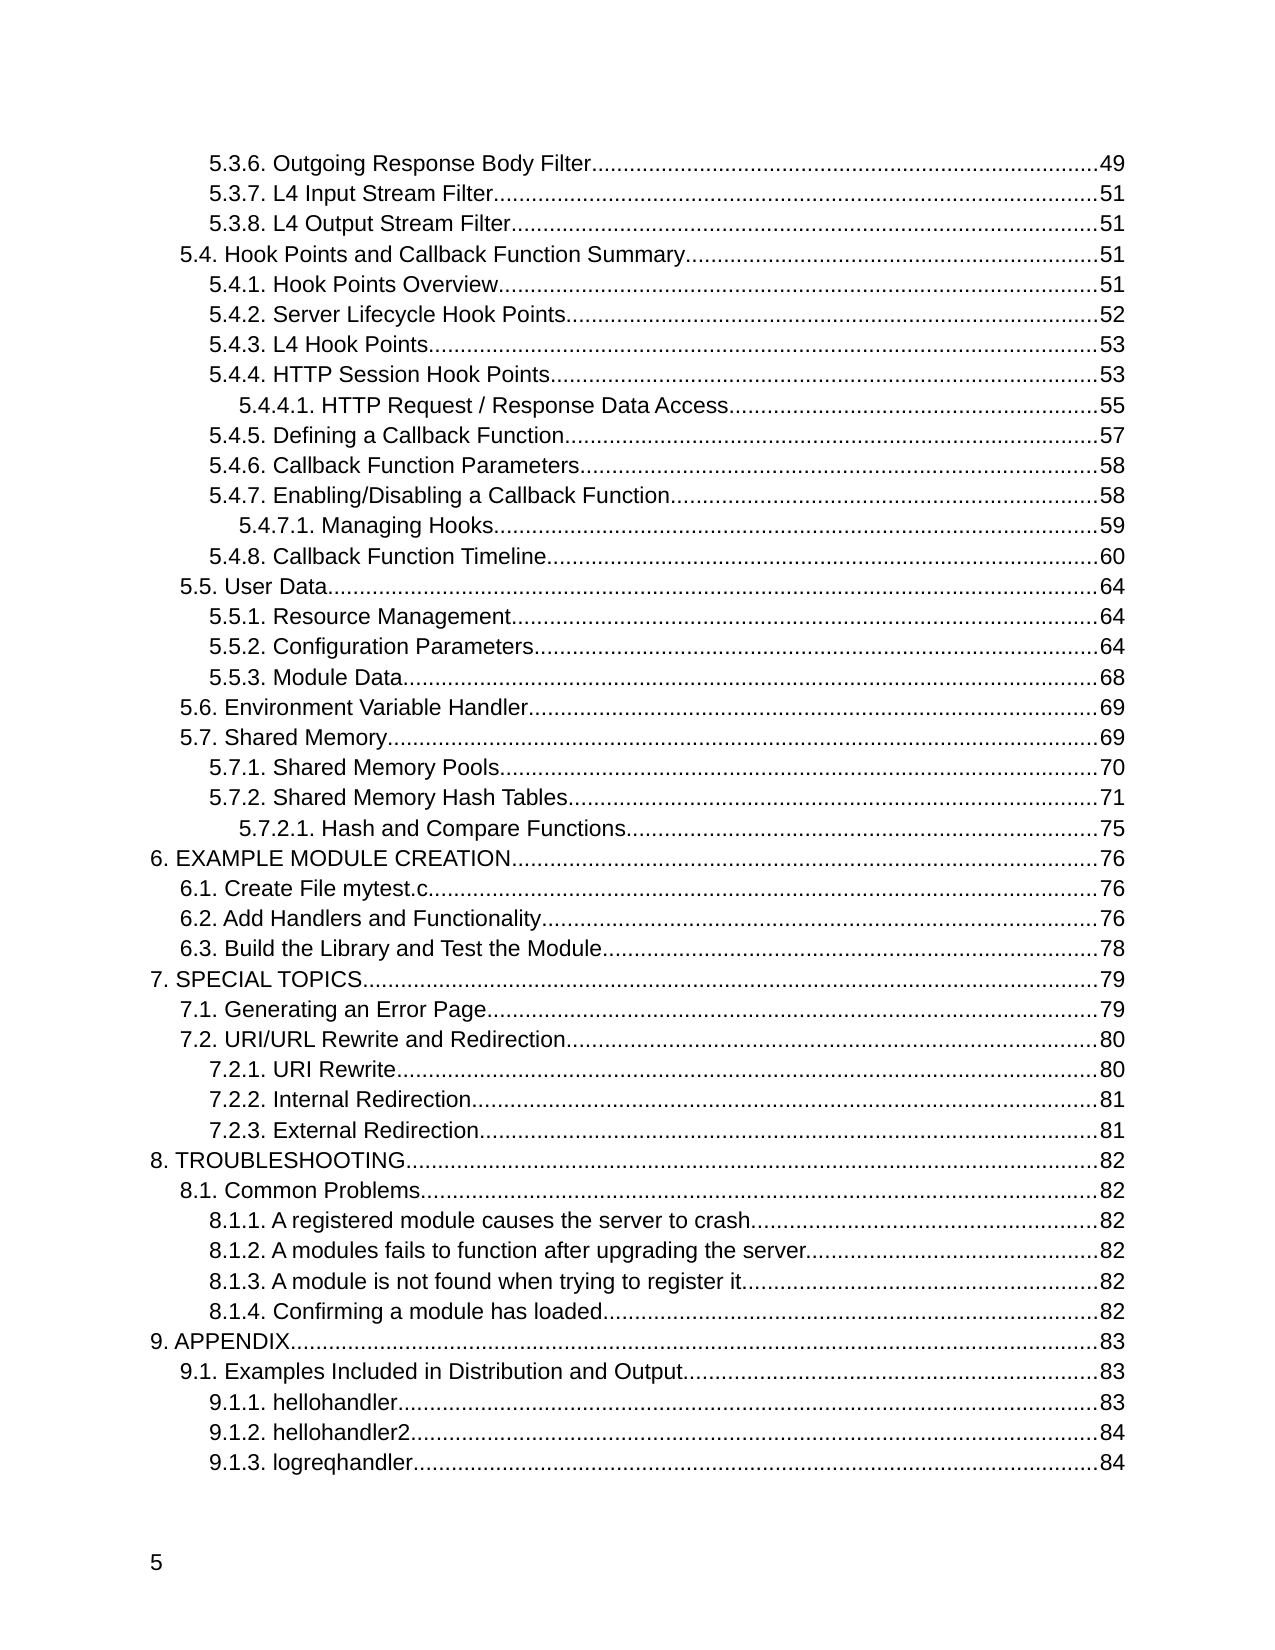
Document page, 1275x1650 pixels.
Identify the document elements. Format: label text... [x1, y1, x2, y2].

text 6.2. Add Handlers and Functionality 76 [179, 905, 1125, 932]
text 5.4.7. Enabling/Disabling a Callback Function 58 [209, 482, 1125, 509]
text 5.4. Hook Points and Callback Function Summary 51 [179, 241, 1125, 267]
text 8.1.3. A module is not found when trying to register it. 82 [209, 1268, 1125, 1294]
text 7.1. Generating an Error Page 79 [179, 996, 1125, 1022]
text 8. TROUBLESHOOTING 82 [150, 1147, 1125, 1173]
text 5.7.2. Shared Memory Hash Tables 71 [209, 784, 1125, 811]
text 7.2.1. URI Rewrite 80 [209, 1056, 1125, 1083]
text 5.4.6. Callback Function Parameters 58 [209, 452, 1125, 478]
text 9.1.3. logreqhandler 84 [209, 1449, 1125, 1475]
text 9.1.2. hellohandler2 84 [209, 1419, 1125, 1445]
text 5.4.2. Server Lifecycle Hook Points 52 [209, 301, 1125, 327]
text 5.3.8. L4 Output Stream Filter 51 [209, 210, 1125, 237]
text 8.1.4. Confirming a module has loaded. 82 [209, 1298, 1125, 1324]
text 5.6. Environment Variable Handler 69 [179, 694, 1125, 720]
text 5.5.3. Module Data 68 [209, 663, 1125, 690]
text 5.5.1. Resource Management 64 [209, 603, 1125, 629]
text 5.5. User Data 64 [179, 573, 1125, 599]
text 5.4.4.1. HTTP Request / Response Data Access 55 [238, 392, 1125, 418]
text 5.4.3. L4 Hook Points 53 [209, 331, 1125, 358]
text 8.1.1. A registered module causes the server to crash. 82 [209, 1207, 1125, 1234]
text 8.1. Common Problems 82 [179, 1177, 1125, 1203]
text 5.4.7.1. Managing Hooks 59 [238, 512, 1125, 539]
text 9.1. Examples Included in Distribution and Output 83 [179, 1358, 1125, 1385]
text 9. APPENDIX 83 [150, 1328, 1125, 1354]
text 5.4.4. HTTP Session Hook Points 53 [209, 361, 1125, 388]
text 7.2. URI/URL Rewrite and Redirection 80 [179, 1026, 1125, 1052]
text 5.7.2.1. Hash and Compare Functions 75 [238, 814, 1125, 841]
text 5.5.2. Configuration Parameters 64 [209, 633, 1125, 660]
text 5.3.7. L4 Input Stream Filter 51 [209, 180, 1125, 207]
text 6.1. Create File mytest.c 76 [179, 875, 1125, 901]
text 5.4.5. Defining a Callback Function 57 [209, 422, 1125, 448]
text 7.2.2. Internal Redirection 81 [209, 1086, 1125, 1113]
text 6.3. Build the Library and Test the Module 78 [179, 935, 1125, 962]
text 7. SPECIAL TOPICS 79 [150, 966, 1125, 992]
text 5.3.6. Outgoing Response Body Filter 49 [209, 150, 1125, 176]
text 9.1.1. hellohandler 83 [209, 1388, 1125, 1415]
text 8.1.2. A modules fails to function after upgrading the server. 82 [209, 1237, 1125, 1264]
text 5.7. Shared Memory 69 [179, 724, 1125, 750]
text 5.4.1. Hook Points Overview 51 [209, 271, 1125, 297]
text 5.4.8. Callback Function Timeline 60 [209, 543, 1125, 569]
text 6. EXAMPLE MODULE CREATION 76 [150, 845, 1125, 871]
text 5.7.1. Shared Memory Pools 70 [209, 754, 1125, 781]
text 7.2.3. External Redirection 81 [209, 1117, 1125, 1143]
